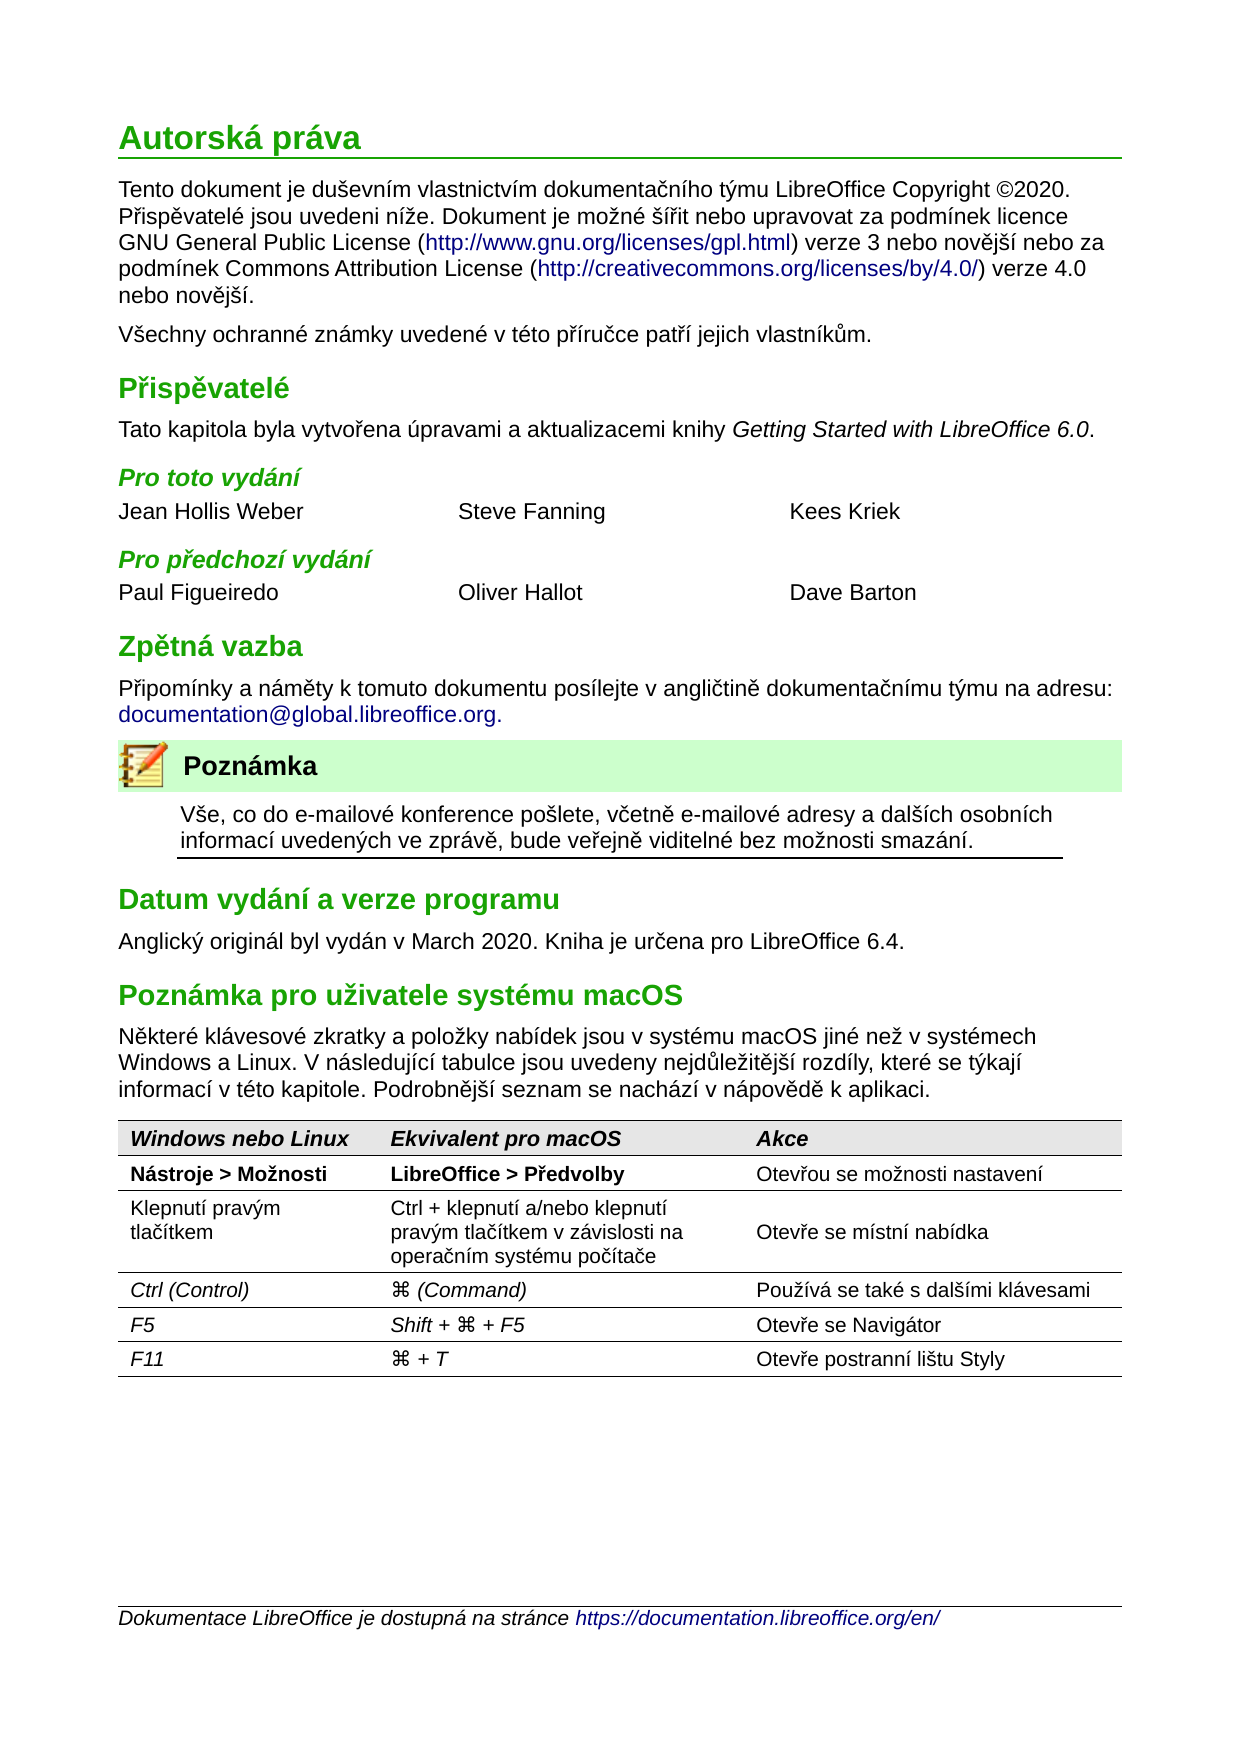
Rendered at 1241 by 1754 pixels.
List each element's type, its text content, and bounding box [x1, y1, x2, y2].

table_cell Používá se také s dalšími klávesami [744, 1273, 1122, 1307]
text Tato kapitola byla vytvořena úpravami a aktualizacemi knihy Getting Started with LibreOffice 6.0. [118, 416, 1122, 442]
table_cell Klepnutí pravým tlačítkem [118, 1191, 378, 1272]
table_cell Otevře se místní nabídka [744, 1191, 1122, 1272]
table_cell Nástroje > Možnosti [118, 1156, 378, 1190]
text Anglický originál byl vydán v březnu 2020. Kniha je určena pro LibreOffice 6.4. [118, 928, 1122, 954]
subtitle Datum vydání a verze programu [118, 882, 1122, 916]
subtitle Zpětná vazba [118, 629, 1122, 663]
subtitle Pro toto vydání [118, 463, 1122, 492]
table_header Steve Fanning [458, 498, 789, 524]
table_header Jean Hollis Weber [118, 498, 458, 524]
picture [119, 740, 170, 791]
table_header Akce [744, 1121, 1122, 1155]
table_header Kees Kriek [789, 498, 1122, 524]
table_header Dave Barton [789, 579, 1122, 606]
subtitle Poznámka [118, 747, 1122, 788]
table_cell ⌘ + T [378, 1342, 744, 1376]
text Tento dokument je duševním vlastnictvím dokumentačního týmu LibreOffice Copyright ©2020. Přispěvatelé jsou uvedeni níže. Dokument je možné šířit nebo upravovat za podmínek licence GNU General Public License (http://www.gnu.org/licenses/gpl.html) verze 3 nebo novější nebo za podmínek Commons Attribution License (http://creativecommons.org/licenses/by/4.0/) verze 4.0 nebo novější. [118, 176, 1122, 308]
table_cell Otevřou se možnosti nastavení [744, 1156, 1122, 1190]
table_cell Otevře postranní lištu Styly [744, 1342, 1122, 1376]
subtitle Přispěvatelé [118, 371, 1122, 404]
table_cell Shift + ⌘ + F5 [378, 1308, 744, 1341]
table_cell ⌘ (Command) [378, 1273, 744, 1307]
table_cell F11 [118, 1342, 378, 1376]
table_cell F5 [118, 1308, 378, 1341]
subtitle Pro předchozí vydání [118, 544, 1122, 573]
text Připomínky a náměty k tomuto dokumentu posílejte v angličtině dokumentačnímu týmu na adresu: documentation@global.libreoffice.org. [118, 674, 1122, 727]
table_header Oliver Hallot [458, 579, 789, 606]
table_header Ekvivalent pro macOS [378, 1121, 744, 1155]
table_cell Ctrl (Control) [118, 1273, 378, 1307]
subtitle Poznámka pro uživatele systému macOS [118, 978, 1122, 1011]
text Vše, co do e-mailové konference pošlete, včetně e-mailové adresy a dalších osobních informací uvedených ve zprávě, bude veřejně viditelné bez možnosti smazání. [177, 798, 1063, 857]
table_cell Ctrl + klepnutí a/nebo klepnutí pravým tlačítkem v závislosti na operačním systému počítače [378, 1191, 744, 1272]
table_header Paul Figueiredo [118, 579, 458, 606]
subtitle Autorská práva [118, 118, 1122, 157]
table_header Windows nebo Linux [118, 1121, 378, 1155]
text Některé klávesové zkratky a položky nabídek jsou v systému macOS jiné než v systémech Windows a Linux. V následující tabulce jsou uvedeny nejdůležitější rozdíly, které se týkají informací v této kapitole. Podrobnější seznam se nachází v nápovědě k aplikaci. [118, 1023, 1122, 1102]
table_cell Otevře se Navigátor [744, 1308, 1122, 1341]
table_cell LibreOffice > Předvolby [378, 1156, 744, 1190]
text Všechny ochranné známky uvedené v této příručce patří jejich vlastníkům. [118, 321, 1122, 347]
